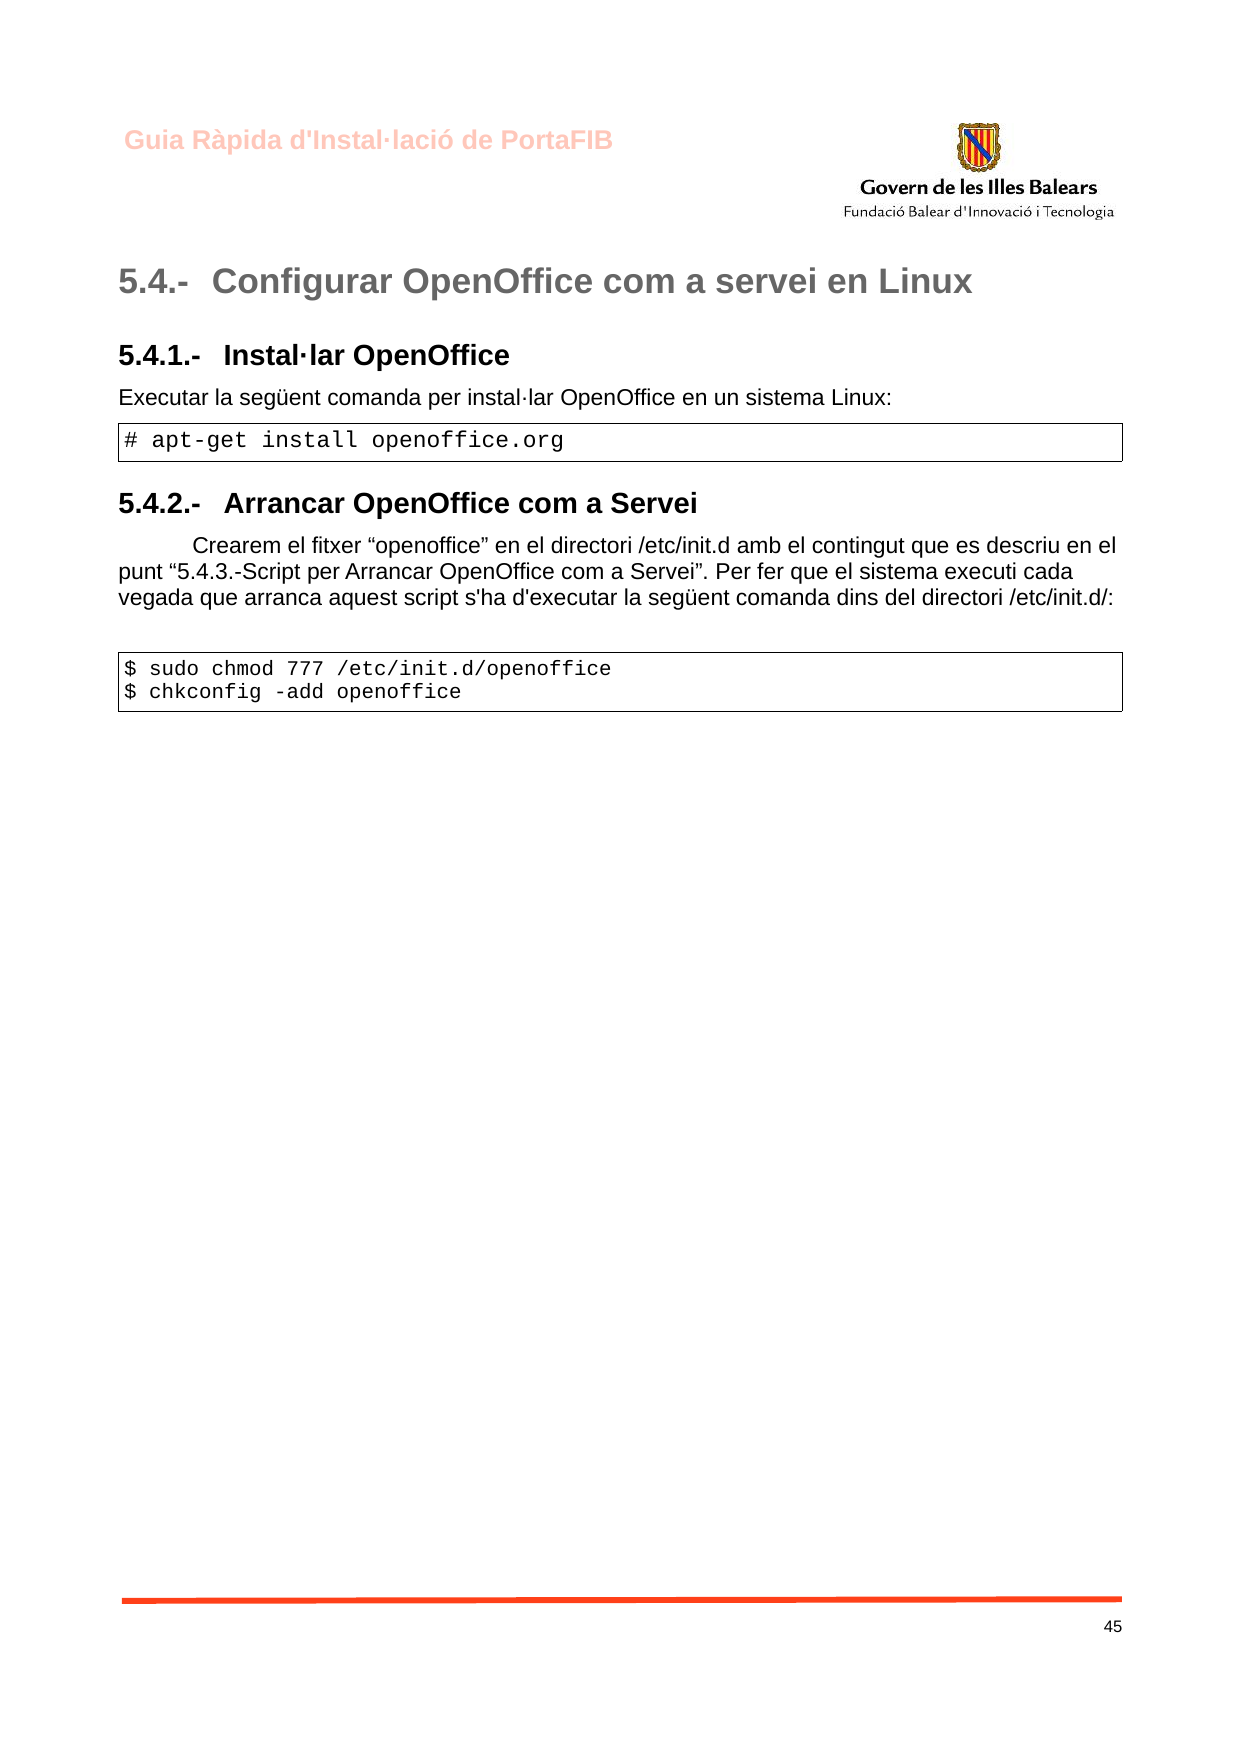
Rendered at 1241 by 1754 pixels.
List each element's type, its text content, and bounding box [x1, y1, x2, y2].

table_header $ sudo chmod 777 /etc/init.d/openoffice $ chkconfig -add openoffice [119, 653, 1122, 711]
subtitle Configurar OpenOffice com a servei en Linux [118, 260, 1122, 301]
subtitle Instal·lar OpenOffice [118, 338, 1122, 372]
picture [840, 123, 1117, 220]
text Crearem el fitxer “openoffice” en el directori /etc/init.d amb el contingut que es descriu en el punt “5.4.3.-Script per Arrancar OpenOffice com a Servei”. Per fer que el sistema executi cada vegada que arranca aquest script s'ha d'executar la següent comanda dins del directori /etc/init.d/: [118, 532, 1122, 611]
table_header # apt-get install openoffice.org [119, 424, 1122, 461]
text Executar la següent comanda per instal·lar OpenOffice en un sistema Linux: [118, 384, 1122, 411]
subtitle Arrancar OpenOffice com a Servei [118, 486, 1122, 519]
